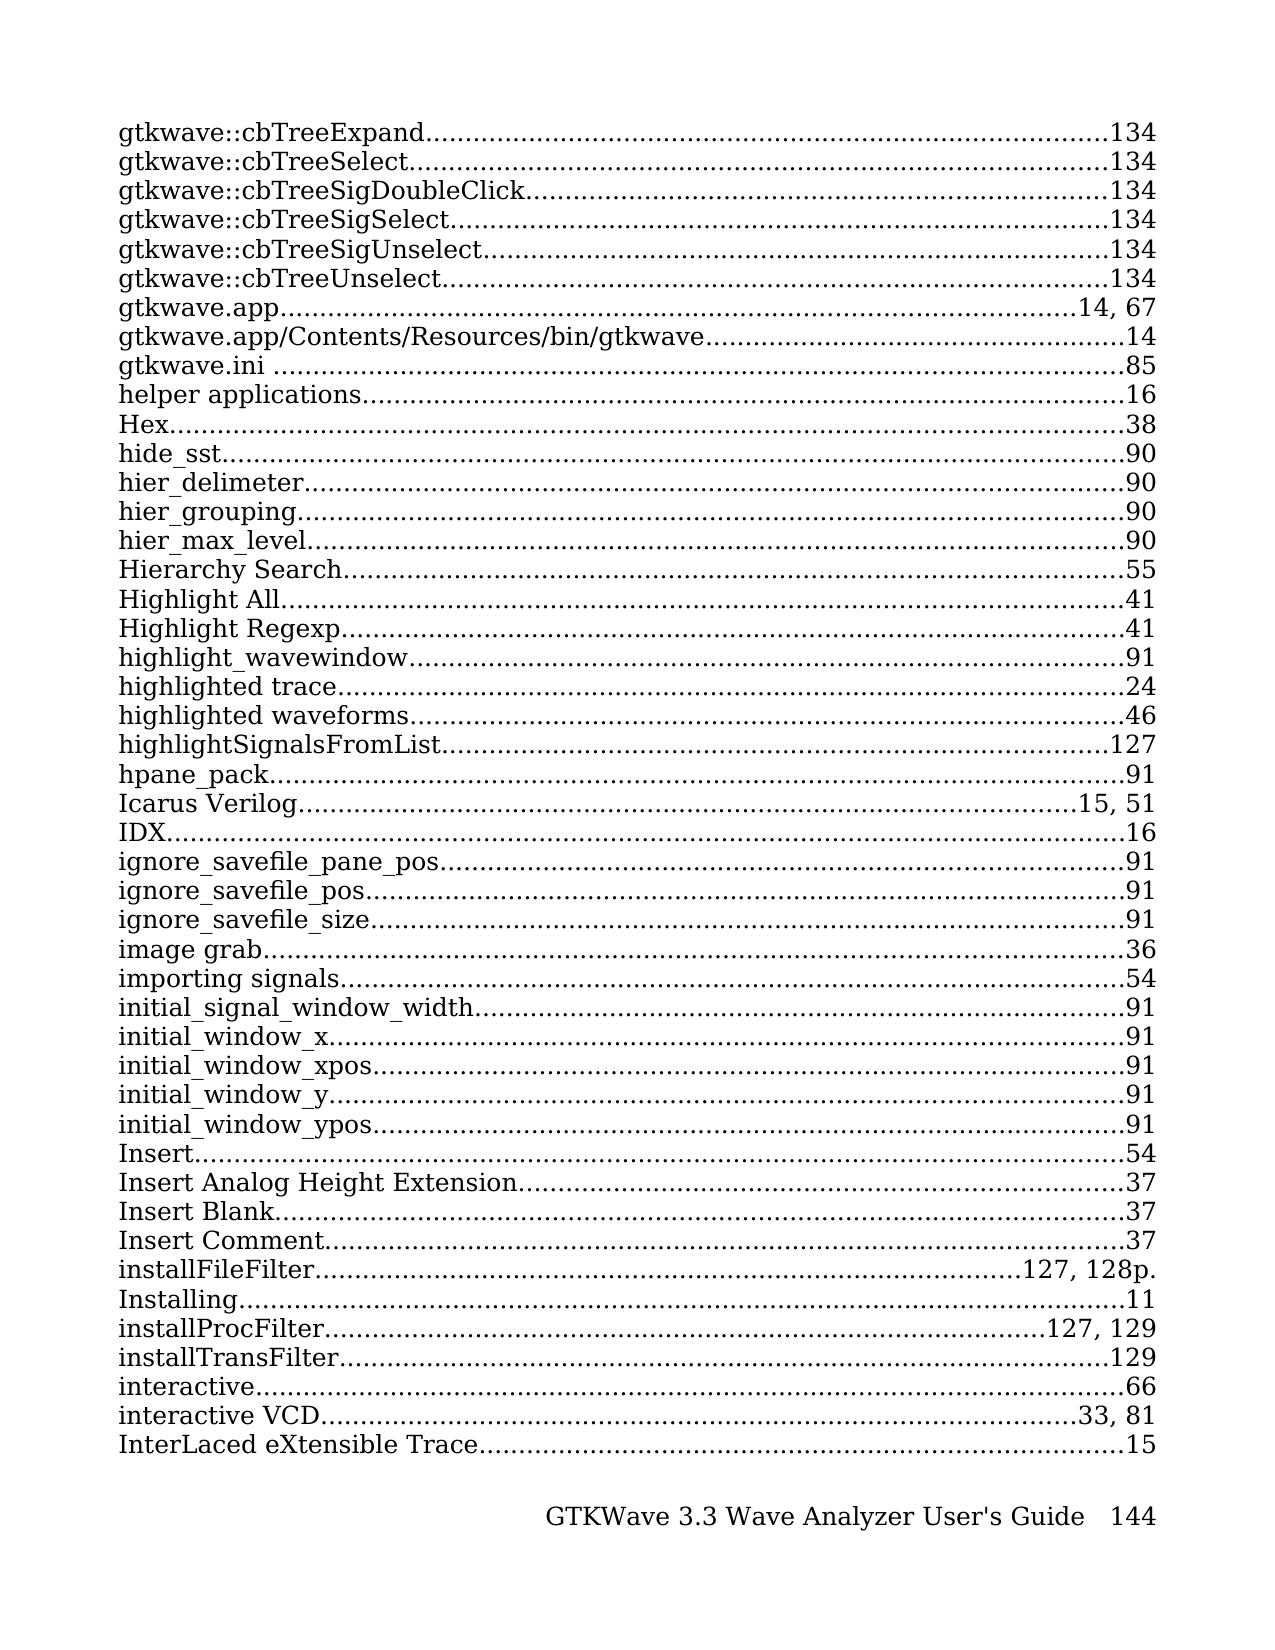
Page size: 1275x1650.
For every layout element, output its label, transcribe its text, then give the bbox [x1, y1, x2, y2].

text highlighted waveforms 46 [118, 701, 1157, 731]
text hide_sst 90 [118, 439, 1157, 468]
text gtkwave::cbTreeSigSelect 134 [118, 206, 1157, 235]
text gtkwave.app 14, 67 [118, 293, 1157, 322]
text gtkwave::cbTreeSigUnselect 134 [118, 235, 1157, 264]
text ignore_savefile_pane_pos 91 [118, 847, 1157, 876]
text Installing 11 [118, 1285, 1157, 1314]
text highlight_wavewindow 91 [118, 643, 1157, 672]
text installProcFilter 127, 129 [118, 1314, 1157, 1343]
text InterLaced eXtensible Trace 15 [118, 1431, 1157, 1460]
text interactive VCD 33, 81 [118, 1401, 1157, 1431]
text Hierarchy Search 55 [118, 556, 1157, 585]
text gtkwave::cbTreeSelect 134 [118, 147, 1157, 176]
text hier_max_level 90 [118, 526, 1157, 556]
text IDX 16 [118, 818, 1157, 847]
text gtkwave::cbTreeUnselect 134 [118, 264, 1157, 293]
text initial_window_y 91 [118, 1081, 1157, 1110]
text gtkwave::cbTreeExpand 134 [118, 118, 1157, 147]
text highlightSignalsFromList 127 [118, 731, 1157, 760]
text Highlight Regexp 41 [118, 614, 1157, 643]
text Insert Comment 37 [118, 1226, 1157, 1256]
text initial_window_x 91 [118, 1022, 1157, 1051]
text highlighted trace 24 [118, 672, 1157, 701]
text Highlight All 41 [118, 585, 1157, 614]
text ignore_savefile_pos 91 [118, 876, 1157, 906]
text Hex 38 [118, 410, 1157, 439]
text ignore_savefile_size 91 [118, 906, 1157, 935]
text Insert Analog Height Extension 37 [118, 1168, 1157, 1197]
text gtkwave.app/Contents/Resources/bin/gtkwave 14 [118, 322, 1157, 351]
text installTransFilter 129 [118, 1343, 1157, 1372]
text hpane_pack 91 [118, 760, 1157, 789]
text interactive 66 [118, 1372, 1157, 1401]
text gtkwave::cbTreeSigDoubleClick 134 [118, 176, 1157, 206]
text Icarus Verilog 15, 51 [118, 789, 1157, 818]
text initial_window_xpos 91 [118, 1051, 1157, 1081]
text hier_delimeter 90 [118, 468, 1157, 497]
text helper applications 16 [118, 381, 1157, 410]
text hier_grouping 90 [118, 497, 1157, 526]
text image grab 36 [118, 935, 1157, 964]
text installFileFilter 127, 128p. [118, 1256, 1157, 1285]
text Insert 54 [118, 1139, 1157, 1168]
text initial_window_ypos 91 [118, 1110, 1157, 1139]
text importing signals 54 [118, 964, 1157, 993]
text gtkwave.ini 85 [118, 351, 1157, 381]
text initial_signal_window_width 91 [118, 993, 1157, 1022]
text Insert Blank 37 [118, 1197, 1157, 1226]
